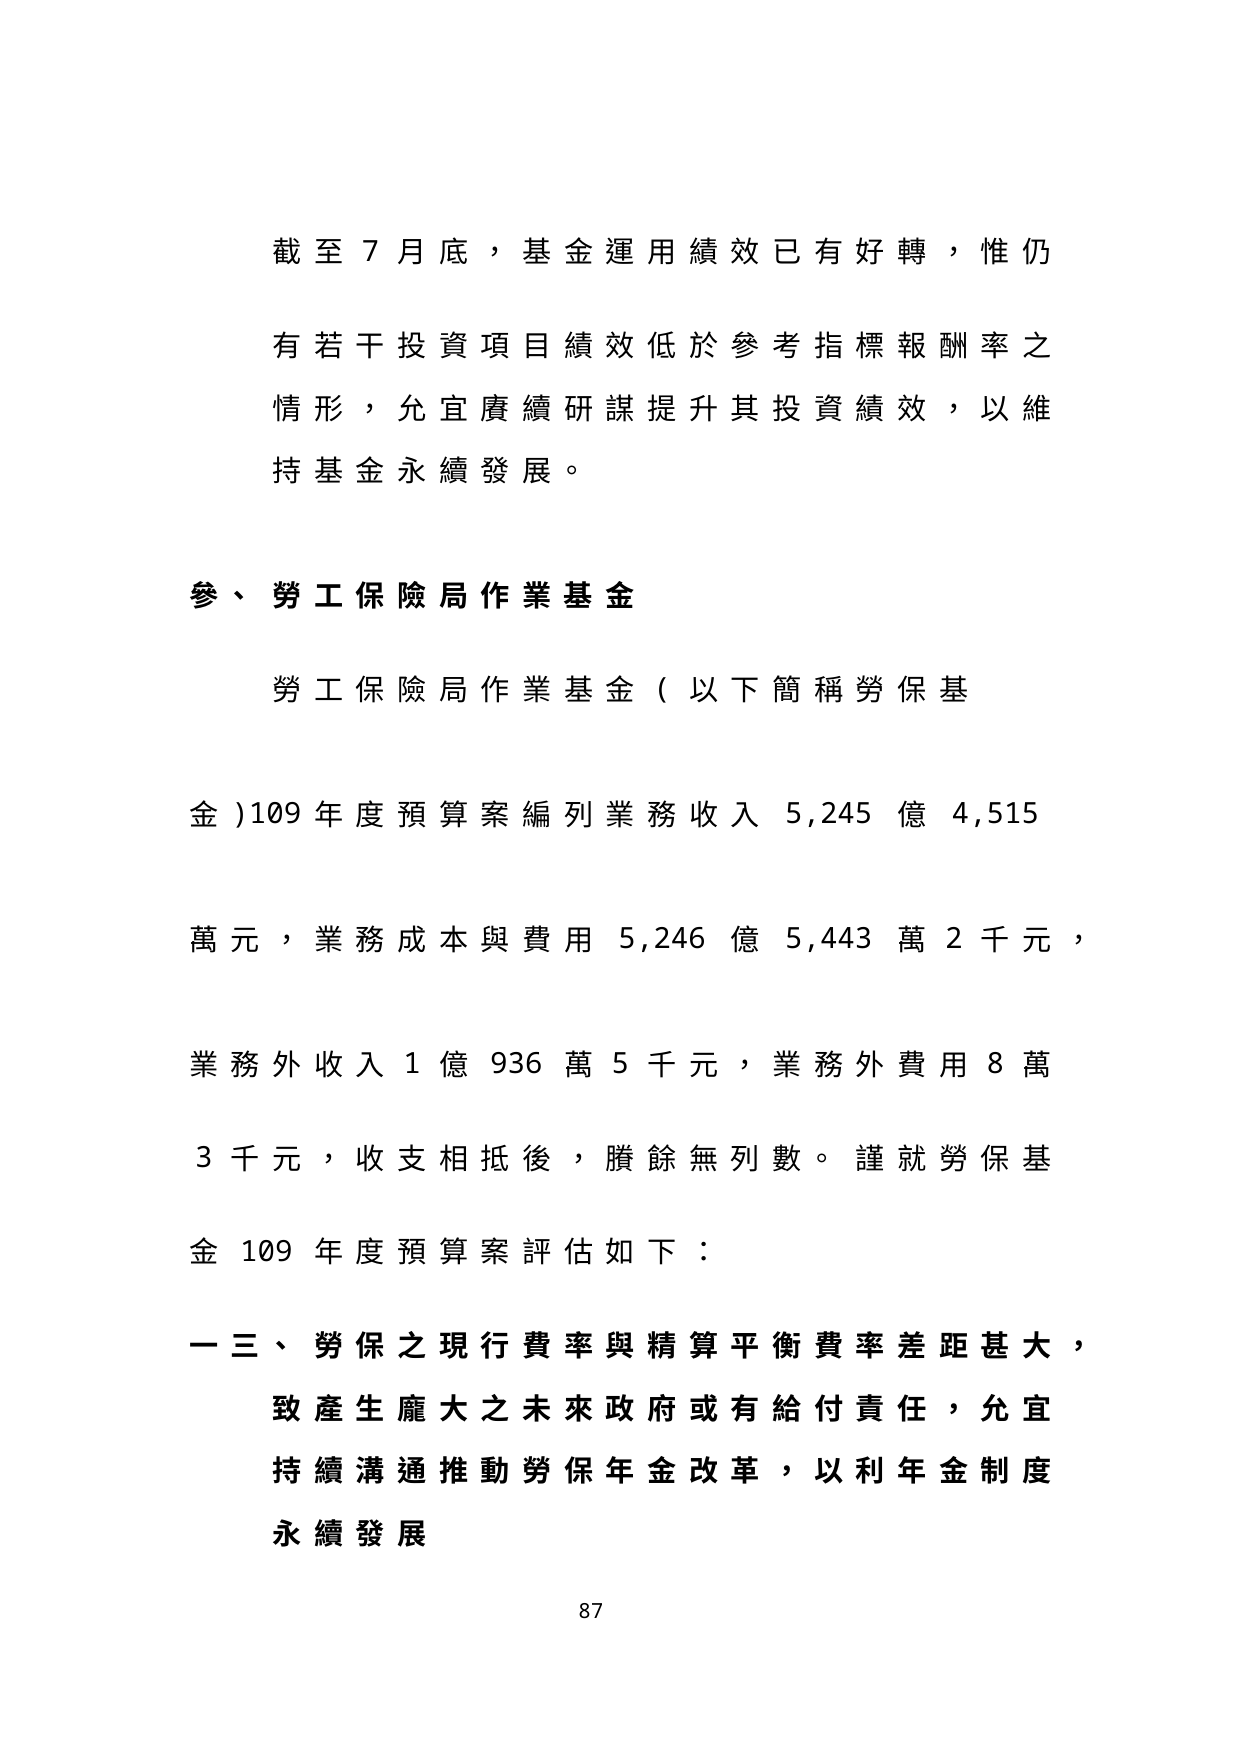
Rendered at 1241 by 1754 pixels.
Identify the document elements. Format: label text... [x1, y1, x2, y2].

text 截至7月底，基金運用績效已有好轉，惟仍有若干投資項目績效低於參考指標報酬率之情形，允宜賡續研謀提升其投資績效，以維持基金永續發展。 [242, 177, 1058, 490]
text 勞工保險局作業基金(以下簡稱勞保基金)109年度預算案編列業務收入5,245億4,515萬元，業務成本與費用5,246億5,443萬2千元，業務外收入1億936萬5千元，業務外費用8萬3千元，收支相抵後，賸餘無列數。謹就勞保基金109年度預算案評估如下： [183, 615, 1058, 1302]
text 參、勞工保險局作業基金 [183, 552, 1058, 615]
text 一三、勞保之現行費率與精算平衡費率差距甚大，致產生龐大之未來政府或有給付責任，允宜持續溝通推動勞保年金改革，以利年金制度永續發展 [183, 1302, 1058, 1552]
